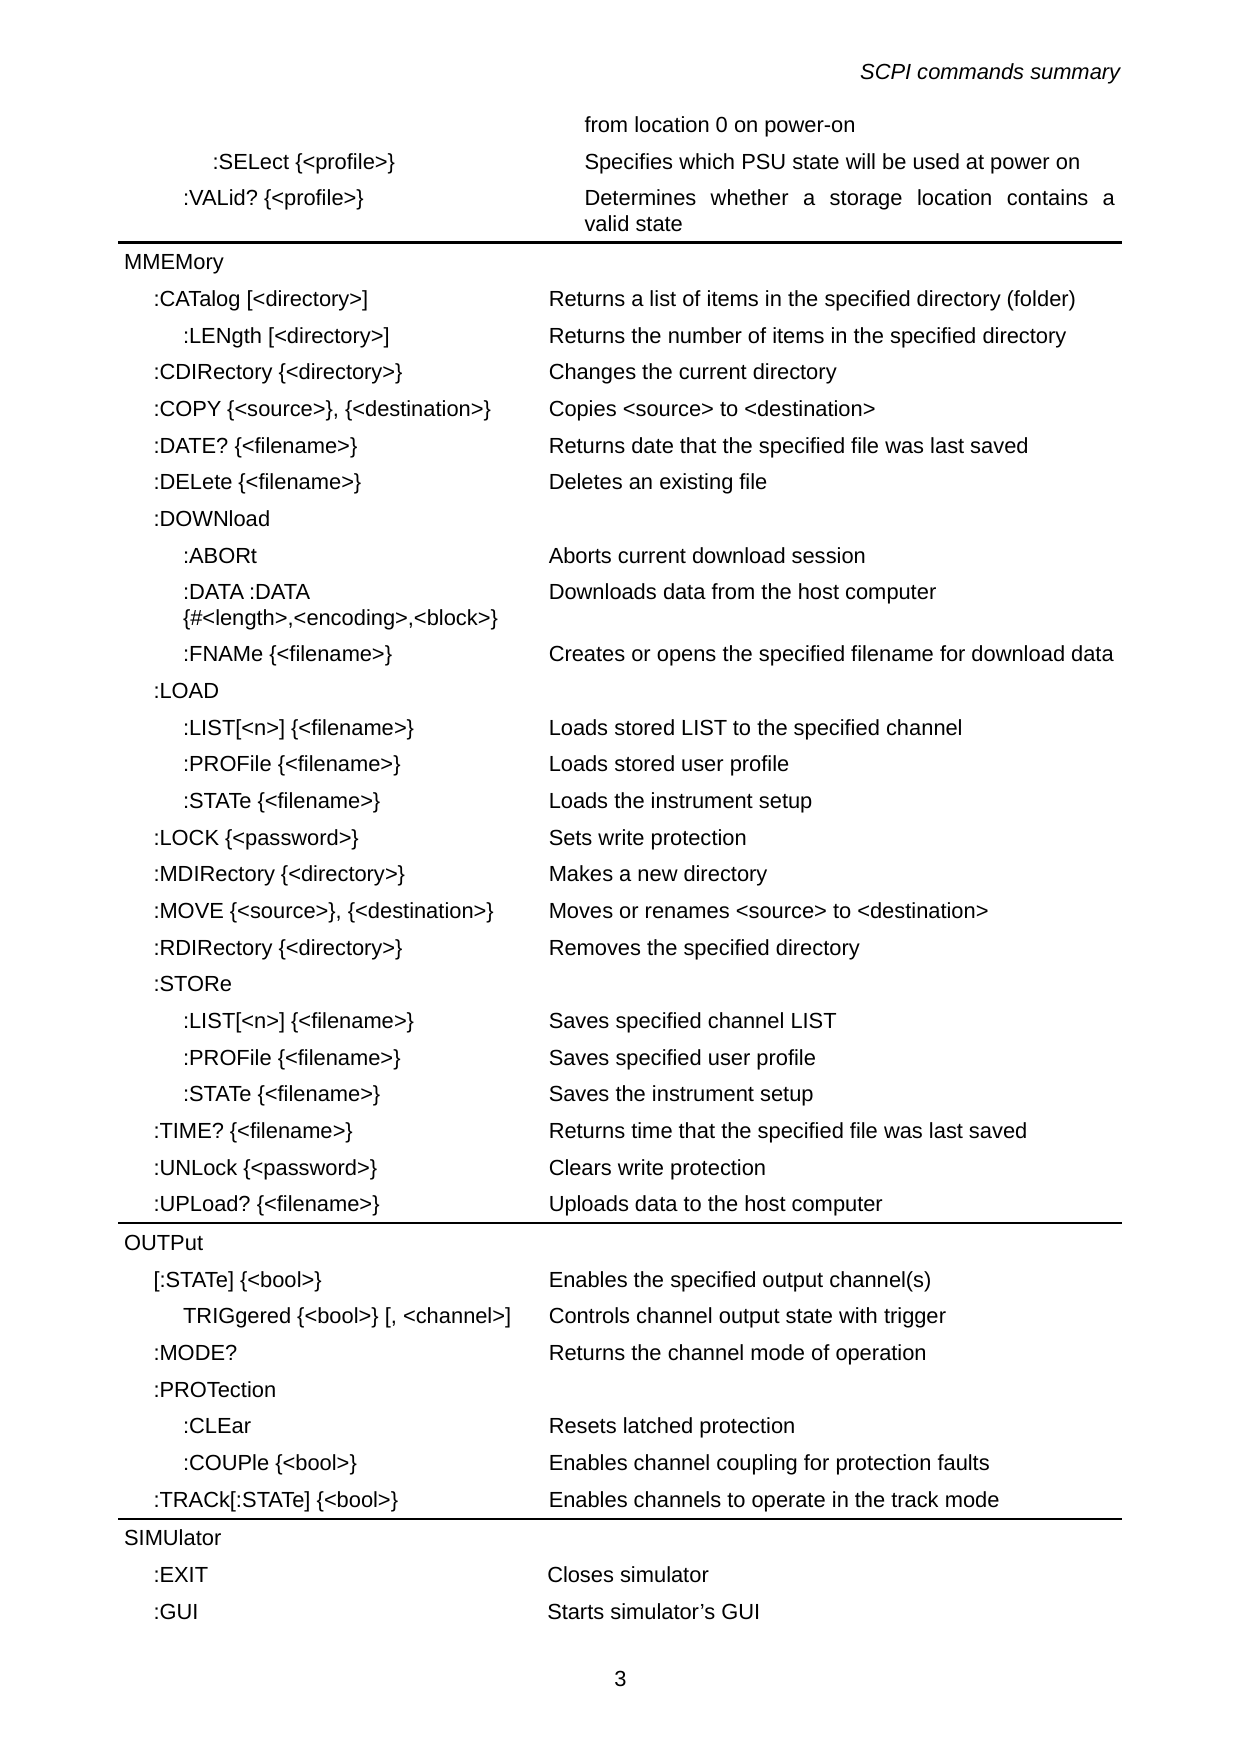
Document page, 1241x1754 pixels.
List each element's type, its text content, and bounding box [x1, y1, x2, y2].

table_cell Determines whether a storage location contains a valid state [579, 180, 1122, 241]
table_cell :LOCK {<password>} [118, 819, 543, 855]
table_cell :COUPle {<bool>} [118, 1444, 543, 1481]
table_cell Controls channel output state with trigger [543, 1298, 1122, 1334]
table_cell :COPY {<source>}, {<destination>} [118, 390, 543, 427]
table_cell Deletes an existing file [543, 464, 1122, 500]
table_cell :UNLock {<password>} [118, 1149, 543, 1185]
table_cell [543, 500, 1122, 537]
table_cell Resets latched protection [543, 1408, 1122, 1444]
table_cell [:STATe] {<bool>} [118, 1261, 543, 1297]
table_cell [543, 672, 1122, 709]
table_cell :LIST[<n>] {<filename>} [118, 1002, 543, 1039]
table_cell :LOAD [118, 672, 543, 709]
table_cell Copies <source> to <destination> [543, 390, 1122, 427]
table_cell Returns time that the specified file was last saved [543, 1112, 1122, 1149]
table_cell :RDIRectory {<directory>} [118, 929, 543, 965]
table_cell :CLEar [118, 1408, 543, 1444]
table_cell [543, 1224, 1122, 1261]
table_cell Sets write protection [543, 819, 1122, 855]
table_header MMEMory [118, 244, 543, 280]
table_cell Uploads data to the host computer [543, 1185, 1122, 1222]
table_cell Creates or opens the specified filename for download data [543, 635, 1122, 672]
table_cell Saves specified user profile [543, 1039, 1122, 1075]
table_cell Returns the number of items in the specified directory [543, 317, 1122, 353]
table_header [541, 1520, 1122, 1556]
table_cell Makes a new directory [543, 855, 1122, 892]
table_cell Downloads data from the host computer [543, 574, 1122, 635]
table_cell :CATalog [<directory>] [118, 280, 543, 317]
table_cell :DATA :DATA {#<length>,<encoding>,<block>} [118, 574, 543, 635]
table_cell from location 0 on power-on [579, 106, 1122, 143]
table_cell :DELete {<filename>} [118, 464, 543, 500]
table_cell Starts simulator’s GUI [541, 1593, 1122, 1629]
table_cell Loads stored user profile [543, 745, 1122, 782]
table_cell :CDIRectory {<directory>} [118, 354, 543, 390]
table_cell :LIST[<n>] {<filename>} [118, 709, 543, 745]
table_cell :VALid? {<profile>} [118, 180, 579, 241]
table_cell :MODE? [118, 1334, 543, 1371]
table_cell Moves or renames <source> to <destination> [543, 892, 1122, 929]
table_cell :UPLoad? {<filename>} [118, 1185, 543, 1222]
table_cell :PROFile {<filename>} [118, 745, 543, 782]
table_cell :LENgth [<directory>] [118, 317, 543, 353]
table_cell :PROFile {<filename>} [118, 1039, 543, 1075]
table_cell [543, 965, 1122, 1002]
table_cell Aborts current download session [543, 537, 1122, 573]
table_cell :ABORt [118, 537, 543, 573]
table_cell :STATe {<filename>} [118, 1075, 543, 1112]
table_cell Loads the instrument setup [543, 782, 1122, 819]
table_cell Specifies which PSU state will be used at power on [579, 143, 1122, 179]
table_cell Returns a list of items in the specified directory (folder) [543, 280, 1122, 317]
table_cell Returns the channel mode of operation [543, 1334, 1122, 1371]
table_cell Returns date that the specified file was last saved [543, 427, 1122, 463]
table_cell Changes the current directory [543, 354, 1122, 390]
table_cell Enables channels to operate in the track mode [543, 1481, 1122, 1517]
table_cell [118, 106, 579, 143]
table_cell :MOVE {<source>}, {<destination>} [118, 892, 543, 929]
table_cell :TIME? {<filename>} [118, 1112, 543, 1149]
table_cell Removes the specified directory [543, 929, 1122, 965]
table_cell Closes simulator [541, 1556, 1122, 1593]
table_cell TRIGgered {<bool>} [, <channel>] [118, 1298, 543, 1334]
table_cell :TRACk[:STATe] {<bool>} [118, 1481, 543, 1517]
table_cell Saves specified channel LIST [543, 1002, 1122, 1039]
table_cell Loads stored LIST to the specified channel [543, 709, 1122, 745]
table_cell OUTPut [118, 1224, 543, 1261]
table_cell :FNAMe {<filename>} [118, 635, 543, 672]
table_cell [543, 1371, 1122, 1407]
table_cell :PROTection [118, 1371, 543, 1407]
table_cell Clears write protection [543, 1149, 1122, 1185]
table_cell :STORe [118, 965, 543, 1002]
table_cell :EXIT [118, 1556, 541, 1593]
table_cell :STATe {<filename>} [118, 782, 543, 819]
table_cell :DATE? {<filename>} [118, 427, 543, 463]
table_cell Saves the instrument setup [543, 1075, 1122, 1112]
table_cell :SELect {<profile>} [118, 143, 579, 179]
table_cell :GUI [118, 1593, 541, 1629]
table_header [543, 244, 1122, 280]
table_cell Enables channel coupling for protection faults [543, 1444, 1122, 1481]
table_header SIMUlator [118, 1520, 541, 1556]
table_cell :DOWNload [118, 500, 543, 537]
table_cell Enables the specified output channel(s) [543, 1261, 1122, 1297]
table_cell :MDIRectory {<directory>} [118, 855, 543, 892]
